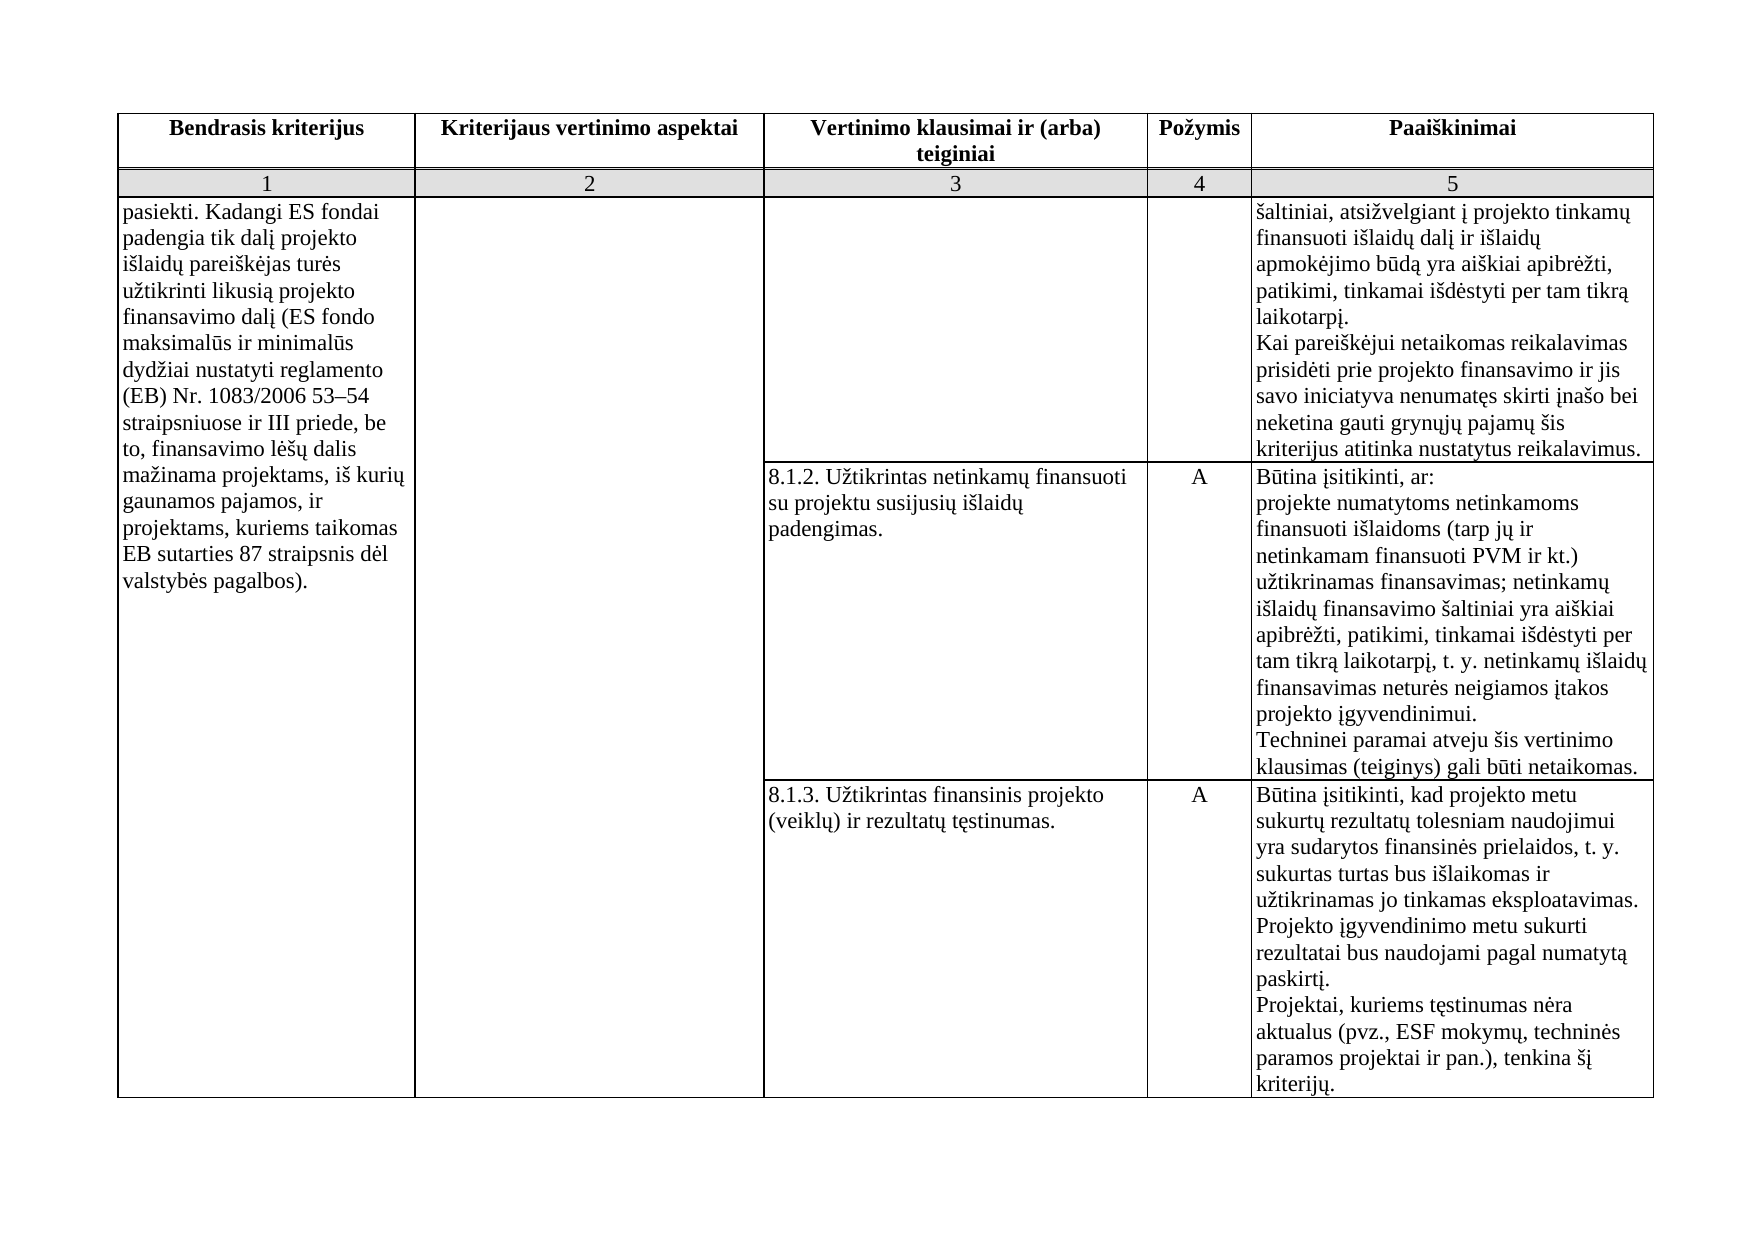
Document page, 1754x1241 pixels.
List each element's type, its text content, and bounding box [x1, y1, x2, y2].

table_cell [416, 198, 763, 1097]
table_header Kriterijaus vertinimo aspektai [416, 114, 763, 167]
table_cell 5 [1252, 170, 1653, 196]
table_cell [1148, 198, 1251, 461]
table_cell Būtina įsitikinti, ar: projekte numatytoms netinkamoms finansuoti išlaidoms (tarp jų ir netinkamam finansuoti PVM ir kt.) užtikrinamas finansavimas; netinkamų išlaidų finansavimo šaltiniai yra aiškiai apibrėžti, patikimi, tinkamai išdėstyti per tam tikrą laikotarpį, t. y. netinkamų išlaidų finansavimas neturės neigiamos įtakos projekto įgyvendinimui. Techninei paramai atveju šis vertinimo klausimas (teiginys) gali būti netaikomas. [1252, 463, 1653, 779]
table_cell 4 [1148, 170, 1251, 196]
table_cell 2 [416, 170, 763, 196]
table_cell 3 [765, 170, 1147, 196]
table_header Požymis [1148, 114, 1251, 167]
table_header Vertinimo klausimai ir (arba) teiginiai [765, 114, 1147, 167]
table_cell 1 [119, 170, 414, 196]
table_cell A [1148, 463, 1251, 779]
table_cell pasiekti. Kadangi ES fondai padengia tik dalį projekto išlaidų pareiškėjas turės užtikrinti likusią projekto finansavimo dalį (ES fondo maksimalūs ir minimalūs dydžiai nustatyti reglamento (EB) Nr. 1083/2006 53–54 straipsniuose ir III priede, be to, finansavimo lėšų dalis mažinama projektams, iš kurių gaunamos pajamos, ir projektams, kuriems taikomas EB sutarties 87 straipsnis dėl valstybės pagalbos). [119, 198, 414, 1097]
table_cell 8.1.3. Užtikrintas finansinis projekto (veiklų) ir rezultatų tęstinumas. [765, 781, 1147, 1097]
table_header Paaiškinimai [1252, 114, 1653, 167]
table_cell A [1148, 781, 1251, 1097]
table_cell 8.1.2. Užtikrintas netinkamų finansuoti su projektu susijusių išlaidų padengimas. [765, 463, 1147, 779]
table_cell Būtina įsitikinti, kad projekto metu sukurtų rezultatų tolesniam naudojimui yra sudarytos finansinės prielaidos, t. y. sukurtas turtas bus išlaikomas ir užtikrinamas jo tinkamas eksploatavimas. Projekto įgyvendinimo metu sukurti rezultatai bus naudojami pagal numatytą paskirtį. Projektai, kuriems tęstinumas nėra aktualus (pvz., ESF mokymų, techninės paramos projektai ir pan.), tenkina šį kriterijų. [1252, 781, 1653, 1097]
table_header Bendrasis kriterijus [119, 114, 414, 167]
table_cell šaltiniai, atsižvelgiant į projekto tinkamų finansuoti išlaidų dalį ir išlaidų apmokėjimo būdą yra aiškiai apibrėžti, patikimi, tinkamai išdėstyti per tam tikrą laikotarpį. Kai pareiškėjui netaikomas reikalavimas prisidėti prie projekto finansavimo ir jis savo iniciatyva nenumatęs skirti įnašo bei neketina gauti grynųjų pajamų šis kriterijus atitinka nustatytus reikalavimus. [1252, 198, 1653, 461]
table_cell [765, 198, 1147, 461]
